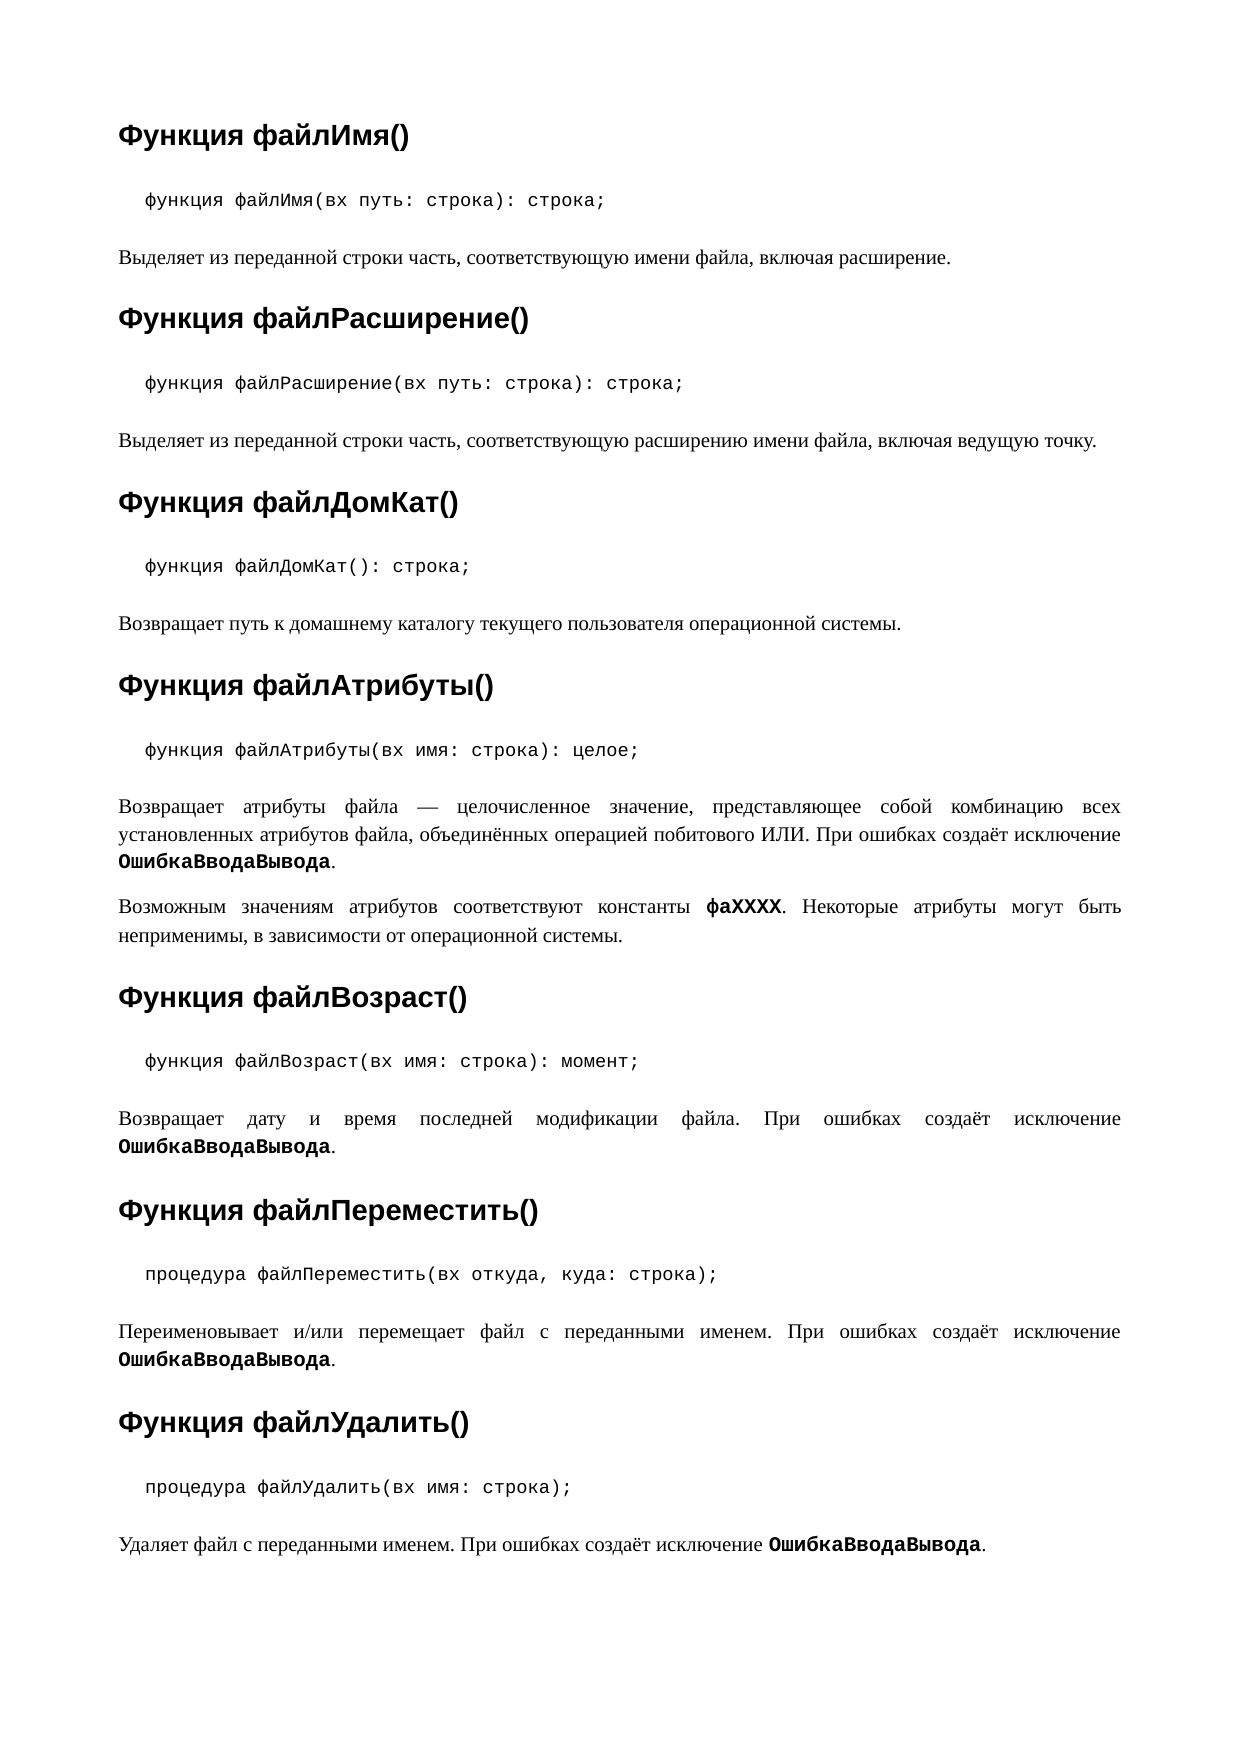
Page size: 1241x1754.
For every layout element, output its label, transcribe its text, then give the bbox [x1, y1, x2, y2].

text Выделяет из переданной строки часть, соответствующую имени файла, включая расширение. [118, 244, 1122, 269]
text Переименовывает и/или перемещает файл с переданными именем. При ошибках создаёт исключение ОшибкаВводаВывода. [118, 1319, 1122, 1372]
text функция файлДомКат(): строка; [136, 548, 1104, 587]
text функция файлВозраст(вх имя: строка): момент; [136, 1043, 1104, 1082]
subtitle Функция файлРасширение() [118, 301, 1122, 335]
text функция файлАтрибуты(вх имя: строка): целое; [136, 732, 1104, 771]
subtitle Функция файлДомКат() [118, 484, 1122, 518]
text Возвращает дату и время последней модификации файла. При ошибках создаёт исключение ОшибкаВводаВывода. [118, 1106, 1122, 1159]
subtitle Функция файлУдалить() [118, 1405, 1122, 1439]
subtitle Функция файлИмя() [118, 118, 1122, 152]
text процедура файлПереместить(вх откуда, куда: строка); [136, 1256, 1104, 1295]
text Возвращает атрибуты файла — целочисленное значение, представляющее собой комбинацию всех установленных атрибутов файла, объединённых операцией побитового ИЛИ. При ошибках создаёт исключение ОшибкаВводаВывода. [118, 794, 1122, 875]
text функция файлИмя(вх путь: строка): строка; [136, 182, 1104, 221]
text Выделяет из переданной строки часть, соответствующую расширению имени файла, включая ведущую точку. [118, 428, 1122, 452]
subtitle Функция файлАтрибуты() [118, 668, 1122, 701]
text Удаляет файл с переданными именем. При ошибках создаёт исключение ОшибкаВводаВывода. [118, 1532, 1122, 1557]
text процедура файлУдалить(вх имя: строка); [136, 1469, 1104, 1508]
subtitle Функция файлПереместить() [118, 1192, 1122, 1226]
text функция файлРасширение(вх путь: строка): строка; [136, 365, 1104, 404]
text Возможным значениям атрибутов соответствуют константы фаХХХХ. Некоторые атрибуты могут быть неприменимы, в зависимости от операционной системы. [118, 894, 1122, 947]
text Возвращает путь к домашнему каталогу текущего пользователя операционной системы. [118, 611, 1122, 635]
subtitle Функция файлВозраст() [118, 980, 1122, 1013]
